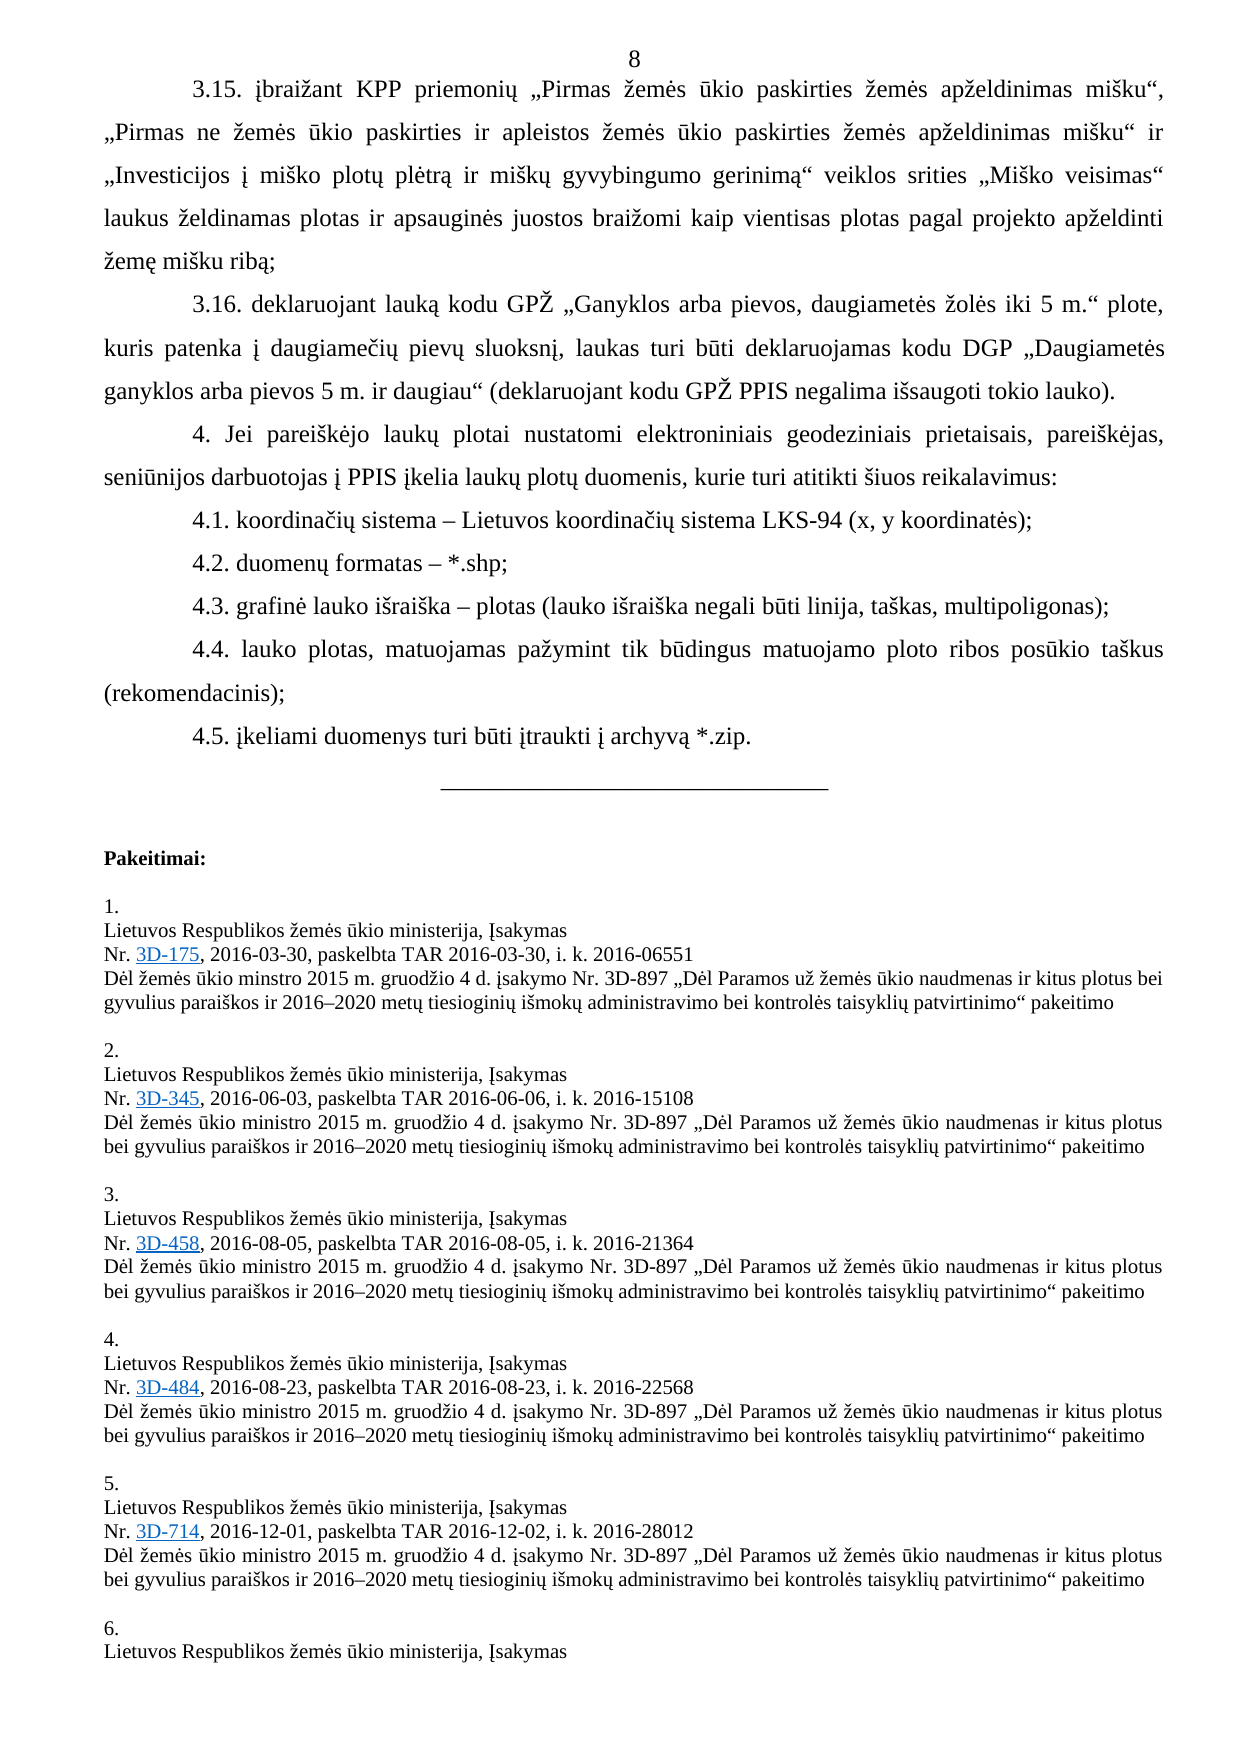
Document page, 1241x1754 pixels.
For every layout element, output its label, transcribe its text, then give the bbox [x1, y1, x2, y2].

text 4.1. koordinačių sistema – Lietuvos koordinačių sistema LKS-94 (x, y koordinatės); [103, 505, 1165, 534]
text Nr. 3D-345, 2016-06-03, paskelbta TAR 2016-06-06, i. k. 2016-15108 [103, 1086, 1165, 1110]
text Nr. 3D-458, 2016-08-05, paskelbta TAR 2016-08-05, i. k. 2016-21364 [103, 1230, 1165, 1254]
text 4.4. lauko plotas, matuojamas pažymint tik būdingus matuojamo ploto ribos posūkio taškus (rekomendacinis); [103, 634, 1165, 706]
text Dėl žemės ūkio minstro 2015 m. gruodžio 4 d. įsakymo Nr. 3D-897 „Dėl Paramos už žemės ūkio naudmenas ir kitus plotus bei gyvulius paraiškos ir 2016–2020 metų tiesioginių išmokų administravimo bei kontrolės taisyklių patvirtinimo“ pakeitimo [103, 966, 1165, 1014]
text Dėl žemės ūkio ministro 2015 m. gruodžio 4 d. įsakymo Nr. 3D-897 „Dėl Paramos už žemės ūkio naudmenas ir kitus plotus bei gyvulius paraiškos ir 2016–2020 metų tiesioginių išmokų administravimo bei kontrolės taisyklių patvirtinimo“ pakeitimo [103, 1254, 1165, 1303]
text 3.16. deklaruojant lauką kodu GPŽ „Ganyklos arba pievos, daugiametės žolės iki 5 m.“ plote, kuris patenka į daugiamečių pievų sluoksnį, laukas turi būti deklaruojamas kodu DGP „Daugiametės ganyklos arba pievos 5 m. ir daugiau“ (deklaruojant kodu GPŽ PPIS negalima išsaugoti tokio lauko). [103, 289, 1165, 404]
text Lietuvos Respublikos žemės ūkio ministerija, Įsakymas [103, 1351, 1165, 1375]
text Nr. 3D-175, 2016-03-30, paskelbta TAR 2016-03-30, i. k. 2016-06551 [103, 942, 1165, 966]
text Nr. 3D-484, 2016-08-23, paskelbta TAR 2016-08-23, i. k. 2016-22568 [103, 1375, 1165, 1399]
text Dėl žemės ūkio ministro 2015 m. gruodžio 4 d. įsakymo Nr. 3D-897 „Dėl Paramos už žemės ūkio naudmenas ir kitus plotus bei gyvulius paraiškos ir 2016–2020 metų tiesioginių išmokų administravimo bei kontrolės taisyklių patvirtinimo“ pakeitimo [103, 1110, 1165, 1158]
text Lietuvos Respublikos žemės ūkio ministerija, Įsakymas [103, 1206, 1165, 1230]
text 4. Jei pareiškėjo laukų plotai nustatomi elektroniniais geodeziniais prietaisais, pareiškėjas, seniūnijos darbuotojas į PPIS įkelia laukų plotų duomenis, kurie turi atitikti šiuos reikalavimus: [103, 419, 1165, 491]
text Nr. 3D-714, 2016-12-01, paskelbta TAR 2016-12-02, i. k. 2016-28012 [103, 1519, 1165, 1543]
text 1. [103, 893, 1165, 918]
text Dėl žemės ūkio ministro 2015 m. gruodžio 4 d. įsakymo Nr. 3D-897 „Dėl Paramos už žemės ūkio naudmenas ir kitus plotus bei gyvulius paraiškos ir 2016–2020 metų tiesioginių išmokų administravimo bei kontrolės taisyklių patvirtinimo“ pakeitimo [103, 1399, 1165, 1447]
text 5. [103, 1471, 1165, 1495]
text 4.5. įkeliami duomenys turi būti įtraukti į archyvą *.zip. [103, 721, 1165, 749]
text Lietuvos Respublikos žemės ūkio ministerija, Įsakymas [103, 1495, 1165, 1519]
text Dėl žemės ūkio ministro 2015 m. gruodžio 4 d. įsakymo Nr. 3D-897 „Dėl Paramos už žemės ūkio naudmenas ir kitus plotus bei gyvulius paraiškos ir 2016–2020 metų tiesioginių išmokų administravimo bei kontrolės taisyklių patvirtinimo“ pakeitimo [103, 1543, 1165, 1591]
text 4. [103, 1327, 1165, 1351]
text Lietuvos Respublikos žemės ūkio ministerija, Įsakymas [103, 1639, 1165, 1663]
text 3. [103, 1182, 1165, 1206]
text Pakeitimai: [103, 845, 1165, 869]
text 6. [103, 1615, 1165, 1639]
text Lietuvos Respublikos žemės ūkio ministerija, Įsakymas [103, 918, 1165, 942]
text 4.3. grafinė lauko išraiška – plotas (lauko išraiška negali būti linija, taškas, multipoligonas); [103, 591, 1165, 620]
text Lietuvos Respublikos žemės ūkio ministerija, Įsakymas [103, 1062, 1165, 1086]
text 2. [103, 1038, 1165, 1062]
text _______________________________ [103, 764, 1165, 793]
text 4.2. duomenų formatas – *.shp; [103, 548, 1165, 577]
text 3.15. įbraižant KPP priemonių „Pirmas žemės ūkio paskirties žemės apželdinimas mišku“, „Pirmas ne žemės ūkio paskirties ir apleistos žemės ūkio paskirties žemės apželdinimas mišku“ ir „Investicijos į miško plotų plėtrą ir miškų gyvybingumo gerinimą“ veiklos srities „Miško veisimas“ laukus želdinamas plotas ir apsauginės juostos braižomi kaip vientisas plotas pagal projekto apželdinti žemę mišku ribą; [103, 74, 1165, 275]
